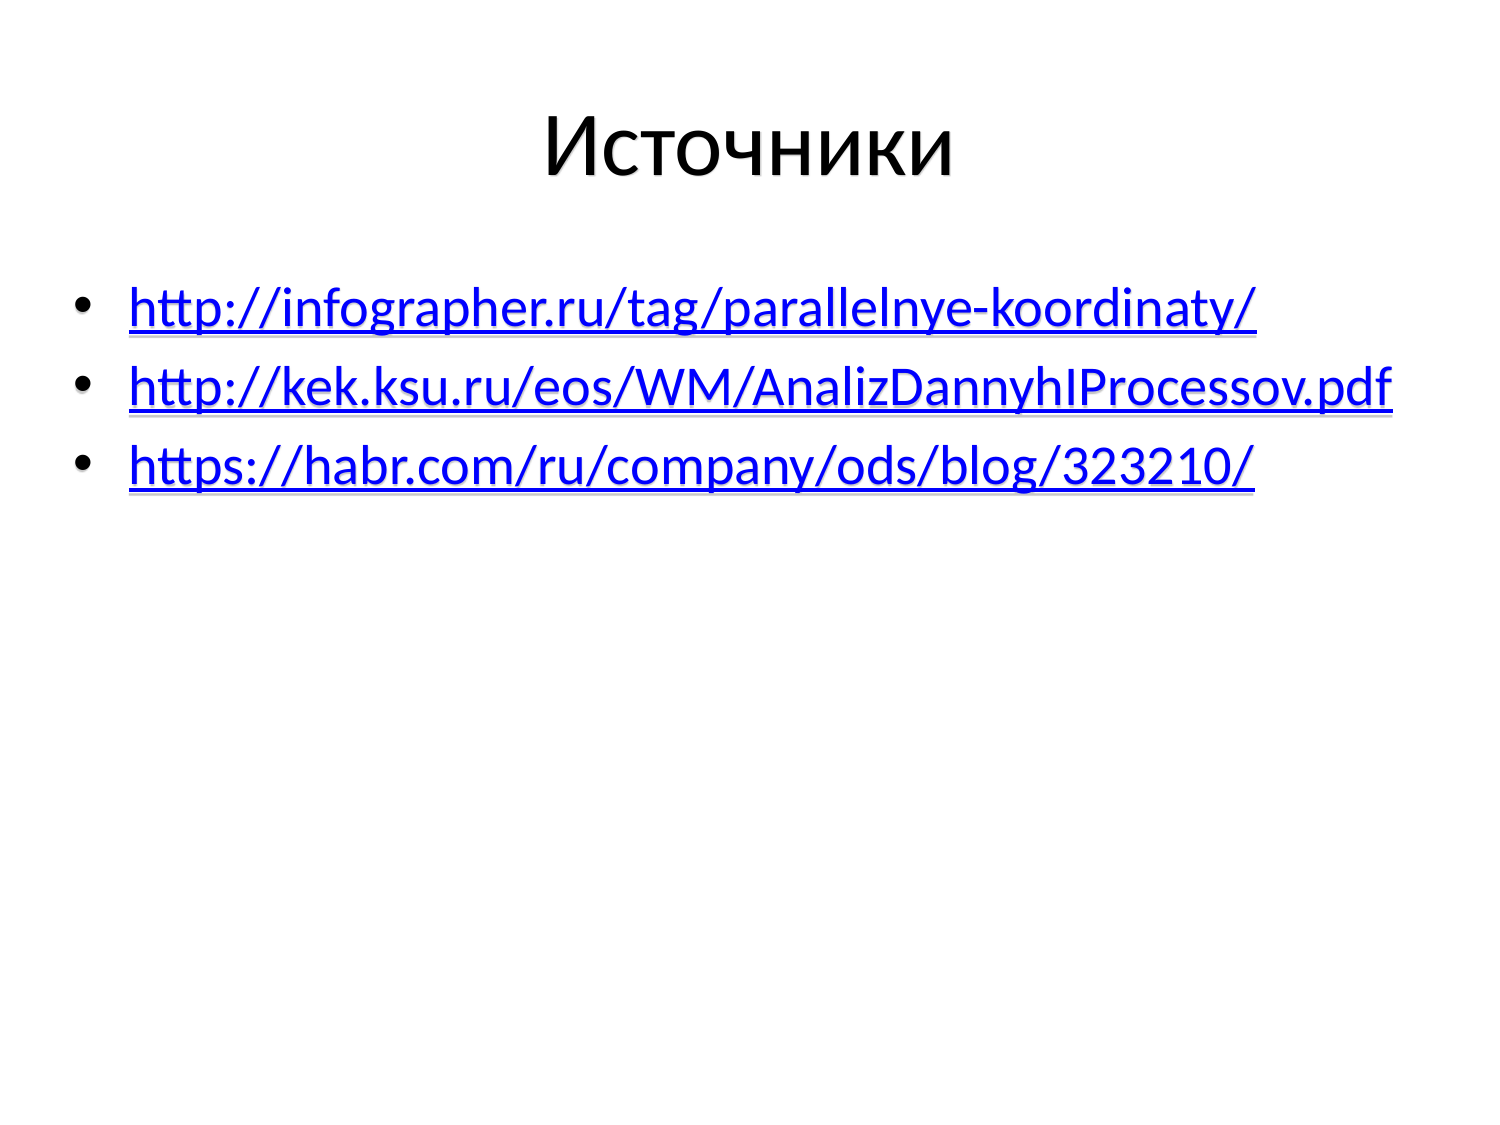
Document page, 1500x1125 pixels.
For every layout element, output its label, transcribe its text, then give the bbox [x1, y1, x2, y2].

list http://infographer.ru/tag/parallelnye-koordinaty/ http://kek.ksu.ru/eos/WM/AnalizDannyhIProcessov.pdf https://habr.com/ru/company/ods/blog/323210/ [57, 262, 1443, 1005]
title Источники [75, 45, 1425, 233]
